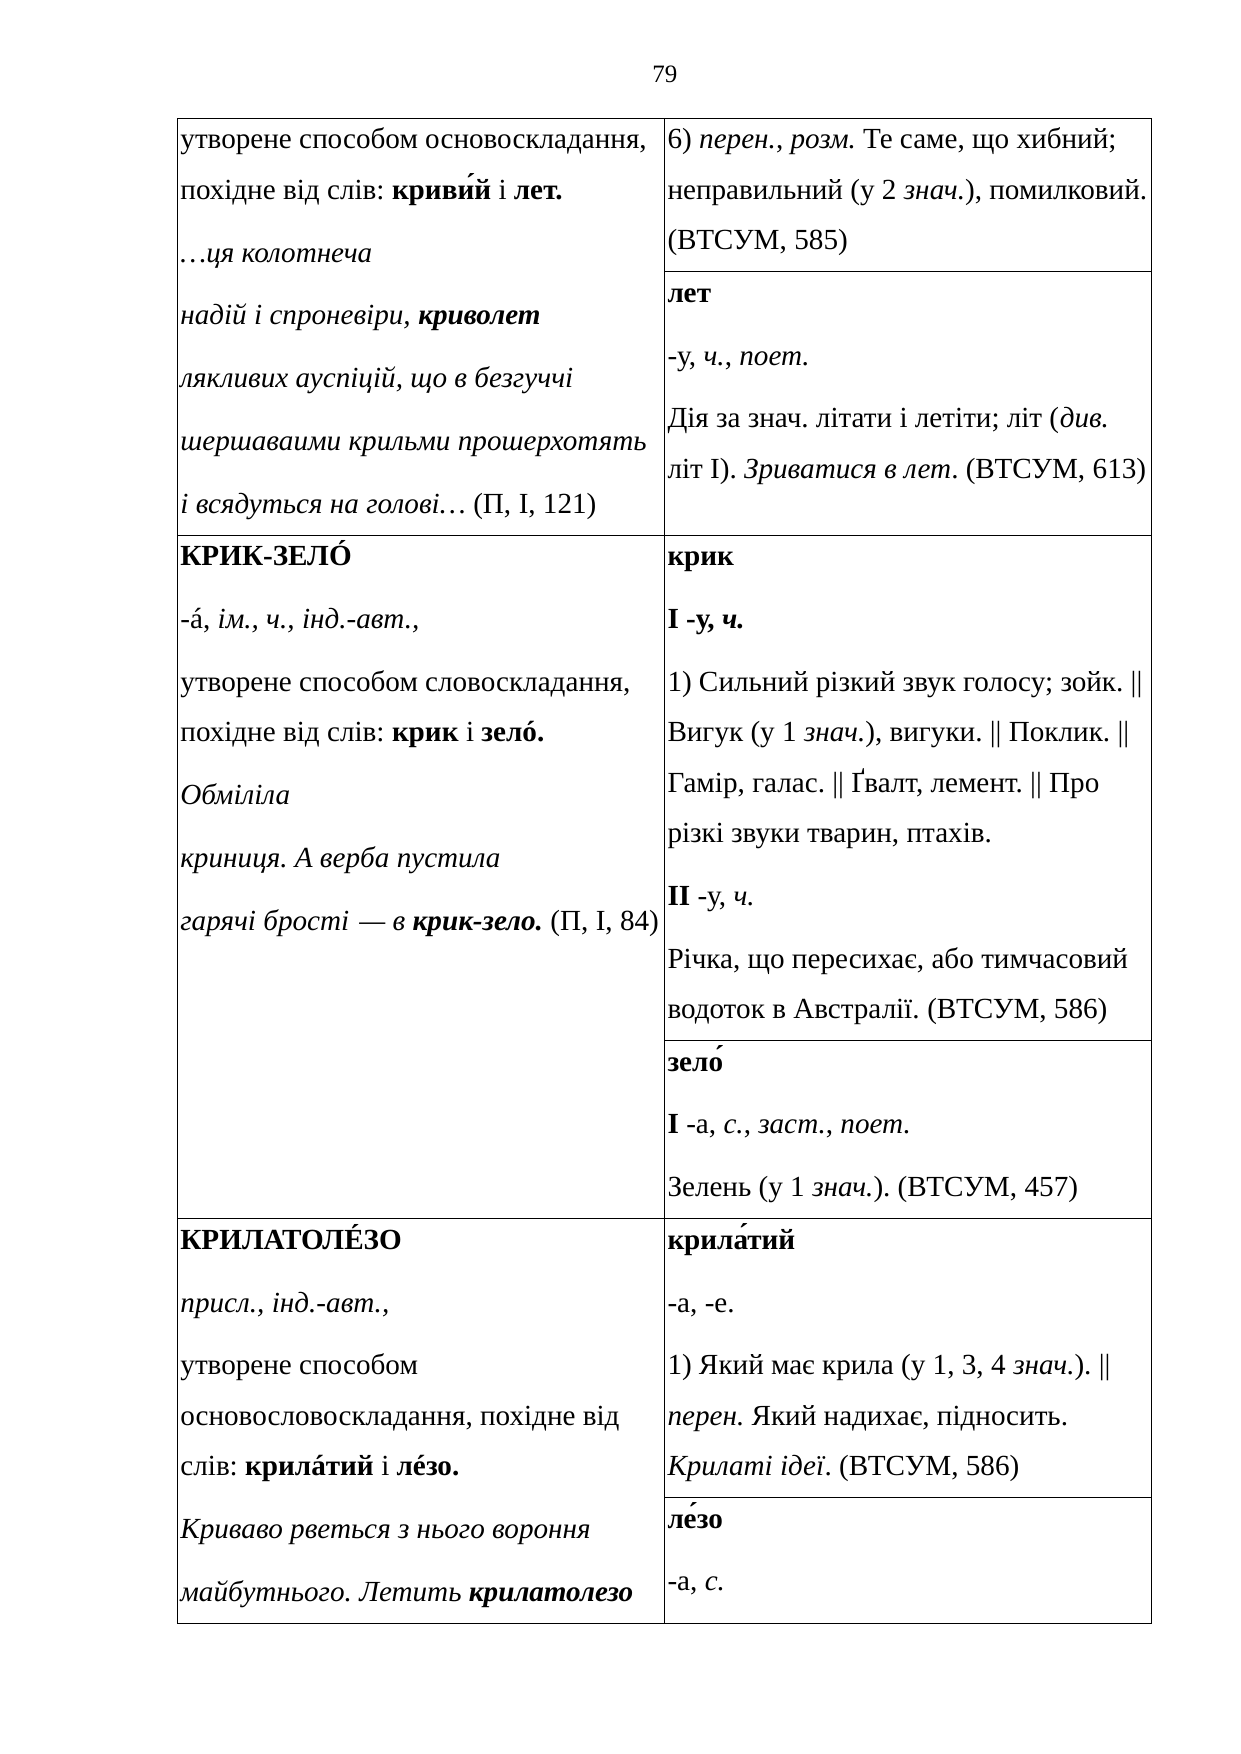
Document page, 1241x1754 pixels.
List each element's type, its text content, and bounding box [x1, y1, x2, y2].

table_cell крила́тий -а, -е. 1) Який має крила (у 1, 3, 4 знач.). || перен. Який надихає, підносить. Крилаті ідеї. (ВТСУМ, 586) [665, 1219, 1151, 1497]
table_cell лет -у, ч., поет. Дія за знач. літати і летіти; літ (див. літ I). Зриватися в лет. (ВТСУМ, 613) [665, 272, 1151, 535]
table_cell 6) перен., розм. Те саме, що хибний; неправильний (у 2 знач.), помилковий. (ВТСУМ, 585) [665, 119, 1151, 271]
table_cell зело́ I -а, с., заст., поет. Зелень (у 1 знач.). (ВТСУМ, 457) [665, 1041, 1151, 1218]
table_cell утворене способом основоскладання, похідне від слів: криви́й і лет. …ця колотнеча надій і спроневіри, криволет лякливих ауспіцій, що в безгуччі шершаваими крильми прошерхотять і всядуться на голові… (П, І, 121) [178, 119, 664, 535]
table_cell крик I -у, ч. 1) Сильний різкий звук голосу; зойк. || Вигук (у 1 знач.), вигуки. || Поклик. || Гамір, галас. || Ґвалт, лемент. || Про різкі звуки тварин, птахів. II -у, ч. Річка, що пересихає, або тимчасовий водоток в Австралії. (ВТСУМ, 586) [665, 536, 1151, 1040]
table_cell ле́зо -а, с. [665, 1498, 1151, 1623]
table_cell КРИЛАТОЛÉЗО присл., інд.-авт., утворене способом основословоскладання, похідне від слів: крилáтий і лéзо. Криваво рветься з нього вороння майбутнього. Летить крилатолезо [178, 1219, 664, 1623]
table_cell КРИК-ЗЕЛÓ -á, ім., ч., інд.-авт., утворене способом словоскладання, похідне від слів: крик і зелó. Обміліла криниця. А верба пустила гарячі брості — в крик-зело. (П, І, 84) [178, 536, 664, 1218]
